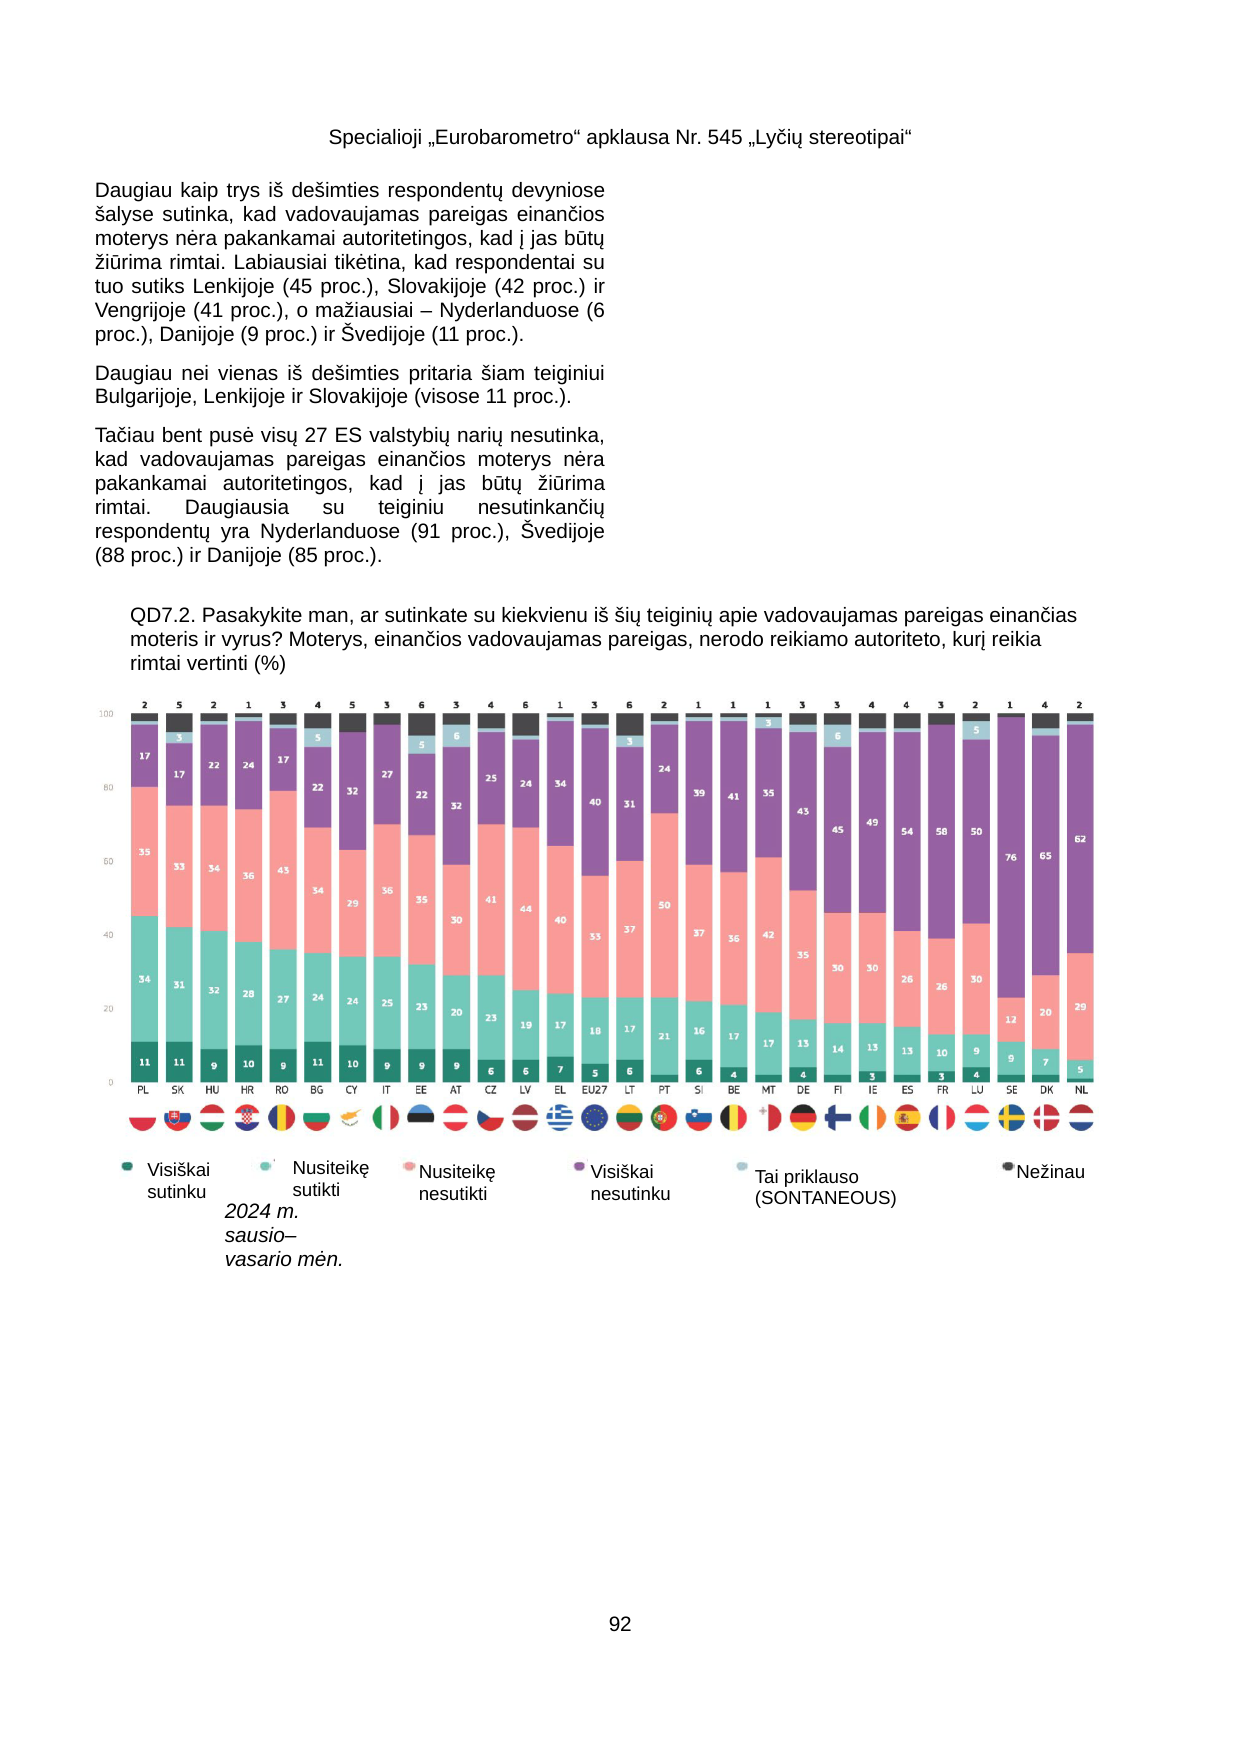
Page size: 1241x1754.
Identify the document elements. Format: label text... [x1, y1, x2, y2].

text Daugiau nei vienas iš dešimties pritaria šiam teiginiui Bulgarijoje, Lenkijoje ir Slovakijoje (visose 11 proc.). [94, 360, 605, 408]
text Tačiau bent pusė visų 27 ES valstybių narių nesutinka, kad vadovaujamas pareigas einančios moterys nėra pakankamai autoritetingos, kad į jas būtų žiūrima rimtai. Daugiausia su teiginiu nesutinkančių respondentų yra Nyderlanduose (91 proc.), Švedijoje (88 proc.) ir Danijoje (85 proc.). [94, 423, 605, 567]
picture [115, 1144, 1015, 1181]
text Daugiau kaip trys iš dešimties respondentų devyniose šalyse sutinka, kad vadovaujamas pareigas einančios moterys nėra pakankamai autoritetingos, kad į jas būtų žiūrima rimtai. Labiausiai tikėtina, kad respondentai su tuo sutiks Lenkijoje (45 proc.), Slovakijoje (42 proc.) ir Vengrijoje (41 proc.), o mažiausiai – Nyderlanduose (6 proc.), Danijoje (9 proc.) ir Švedijoje (11 proc.). [94, 178, 605, 346]
picture [93, 698, 1102, 1137]
